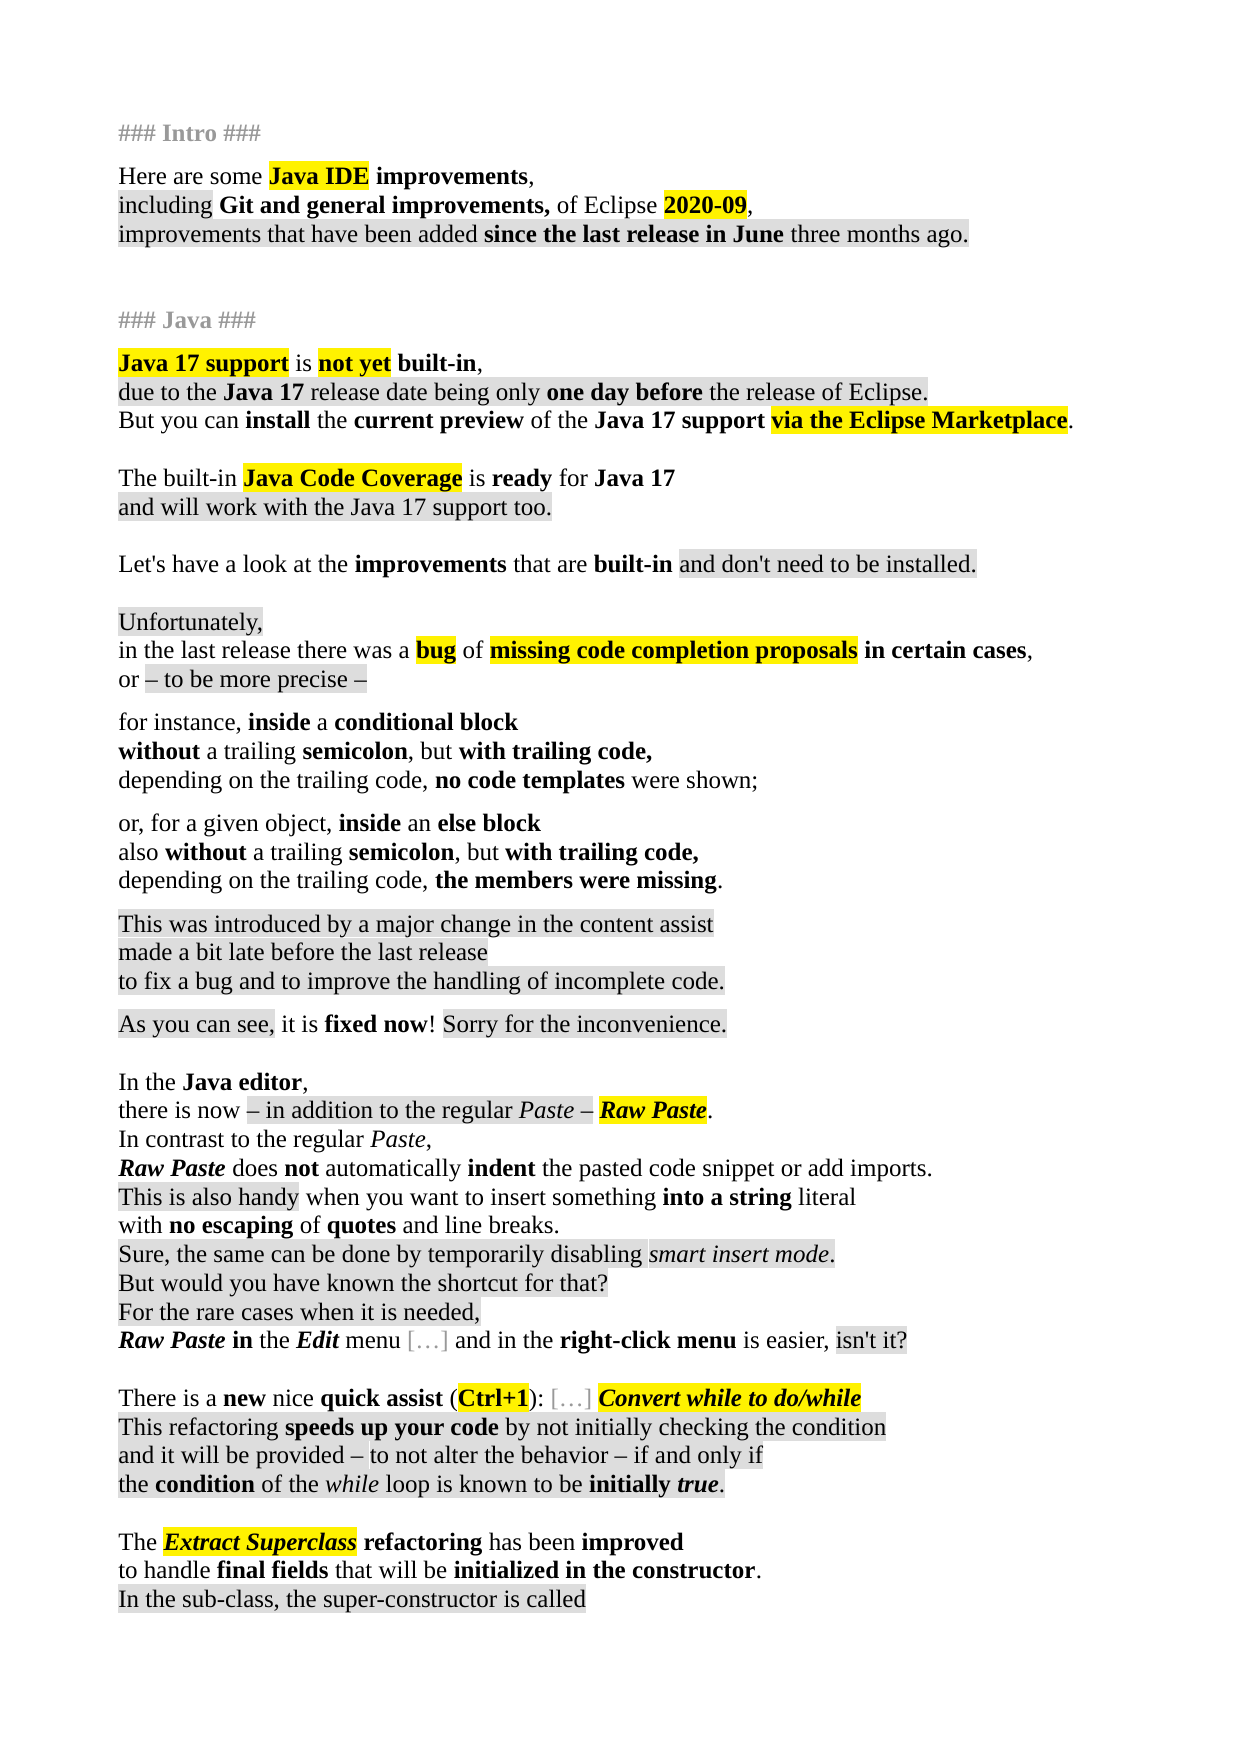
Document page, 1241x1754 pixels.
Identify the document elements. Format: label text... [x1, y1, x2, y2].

text due to the Java 17 release date being only one day before the release of Eclipse. [118, 377, 1122, 406]
text This is also handy when you want to insert something into a string literal [118, 1182, 1122, 1211]
text In contrast to the regular Paste, [118, 1124, 1122, 1153]
text There is a new nice quick assist (Ctrl+1): […] Convert while to do/while [118, 1383, 1122, 1412]
text there is now – in addition to the regular Paste – Raw Paste. [118, 1096, 1122, 1124]
text Unfortunately, [118, 607, 1122, 636]
text and will work with the Java 17 support too. [118, 492, 1122, 521]
text Sure, the same can be done by temporarily disabling smart insert mode. [118, 1239, 1122, 1268]
text to fix a bug and to improve the handling of incomplete code. [118, 966, 1122, 995]
text in the last release there was a bug of missing code completion proposals in certain cases, [118, 636, 1122, 664]
text including Git and general improvements, of Eclipse 2020-09, [118, 190, 1122, 219]
text In the sub-class, the super-constructor is called [118, 1584, 1122, 1613]
text depending on the trailing code, no code templates were shown; [118, 765, 1122, 794]
text In the Java editor, [118, 1067, 1122, 1096]
text Here are some Java IDE improvements, [118, 161, 1122, 190]
text Java 17 support is not yet built-in, [118, 348, 1122, 377]
text depending on the trailing code, the members were missing. [118, 866, 1122, 894]
text or, for a given object, inside an else block also without a trailing semicolon, but with trailing code, [118, 808, 1122, 866]
text As you can see, it is fixed now! Sorry for the inconvenience. [118, 1009, 1122, 1038]
text But you can install the current preview of the Java 17 support via the Eclipse Marketplace. [118, 406, 1122, 434]
text or – to be more precise – [118, 664, 1122, 693]
text This refactoring speeds up your code by not initially checking the condition [118, 1412, 1122, 1441]
text improvements that have been added since the last release in June three months ago. [118, 219, 1122, 247]
text The Extract Superclass refactoring has been improved [118, 1527, 1122, 1556]
text with no escaping of quotes and line breaks. [118, 1211, 1122, 1239]
text Raw Paste in the Edit menu […] and in the right-click menu is easier, isn't it? [118, 1326, 1122, 1354]
text to handle final fields that will be initialized in the constructor. [118, 1556, 1122, 1584]
text Let's have a look at the improvements that are built-in and don't need to be installed. [118, 549, 1122, 578]
text ### Intro ### [118, 118, 1122, 147]
text the condition of the while loop is known to be initially true. [118, 1469, 1122, 1498]
text The built-in Java Code Coverage is ready for Java 17 [118, 463, 1122, 492]
text for instance, inside a conditional block without a trailing semicolon, but with trailing code, [118, 707, 1122, 765]
text ### Java ### [118, 305, 1122, 334]
text This was introduced by a major change in the content assist [118, 909, 1122, 937]
text For the rare cases when it is needed, [118, 1297, 1122, 1326]
text But would you have known the shortcut for that? [118, 1268, 1122, 1297]
text and it will be provided – to not alter the behavior – if and only if [118, 1441, 1122, 1469]
text Raw Paste does not automatically indent the pasted code snippet or add imports. [118, 1153, 1122, 1182]
text made a bit late before the last release [118, 937, 1122, 966]
